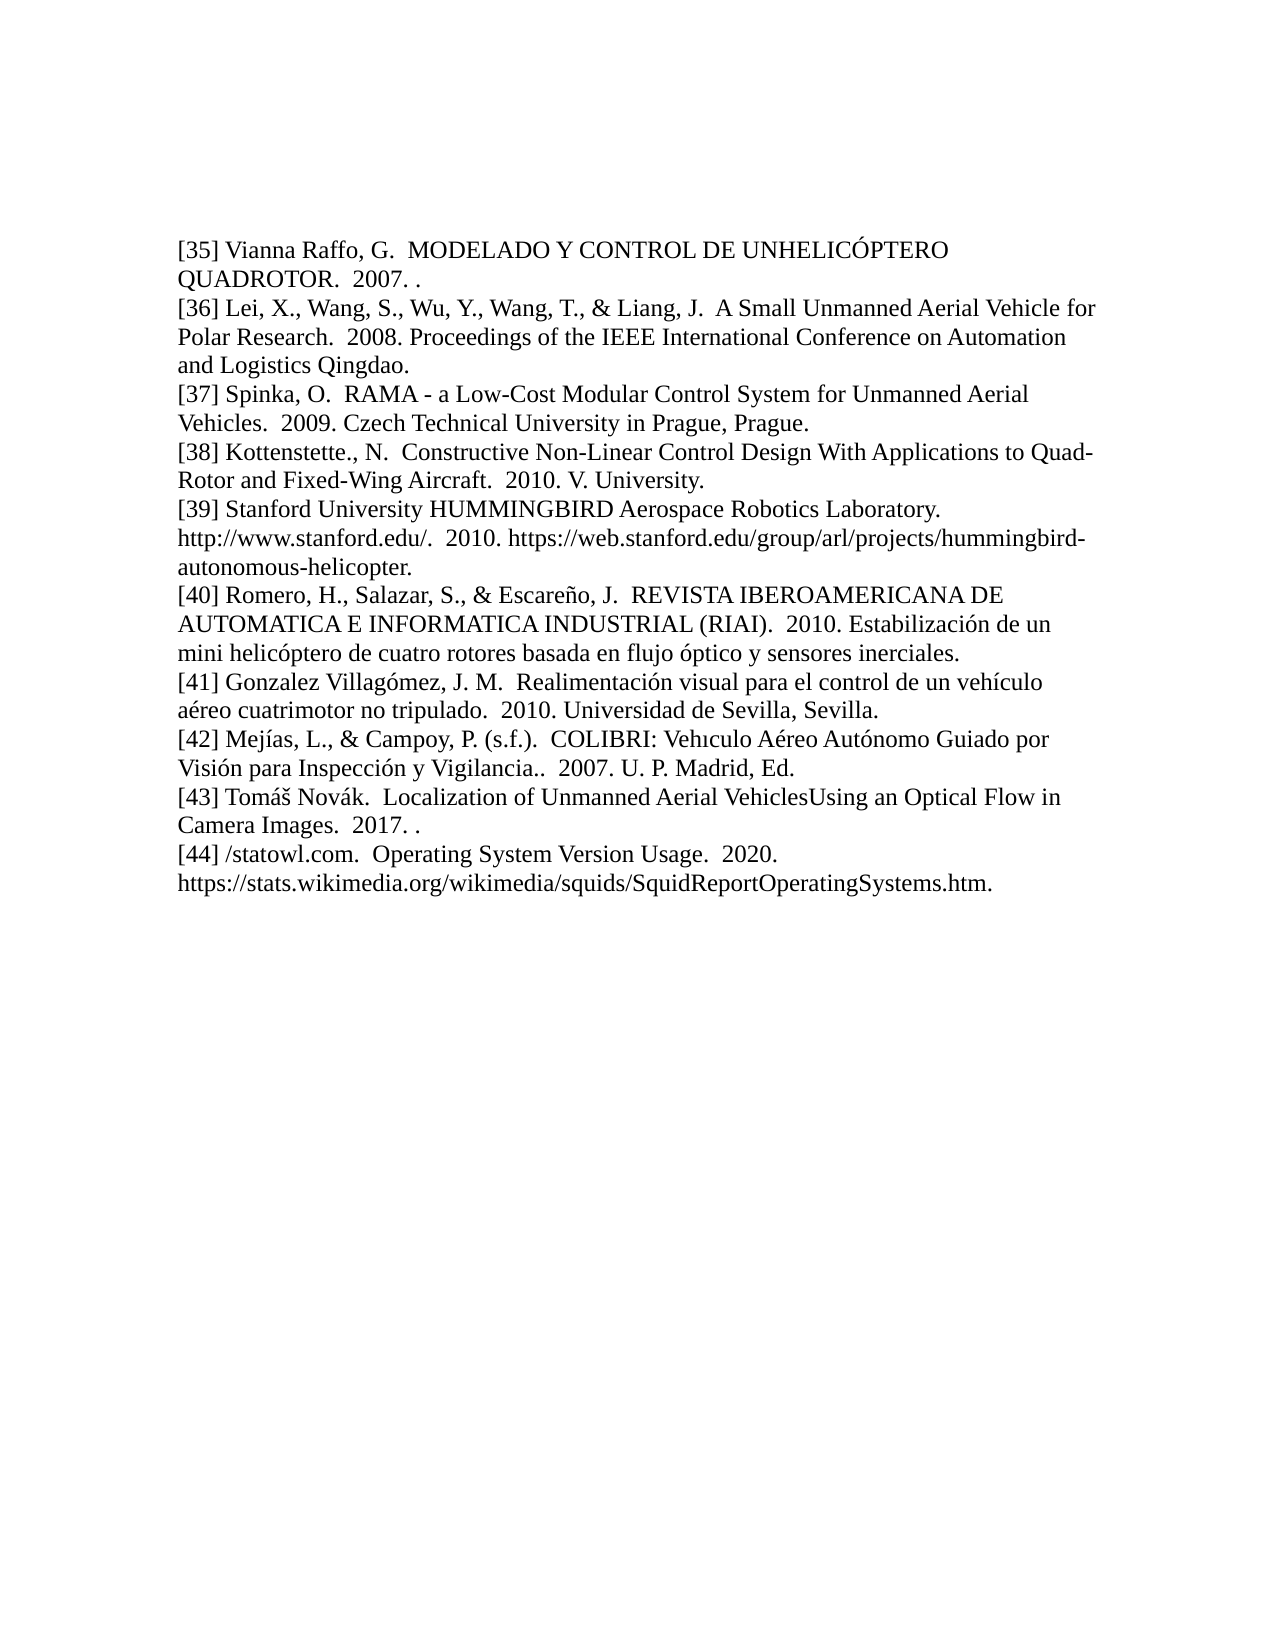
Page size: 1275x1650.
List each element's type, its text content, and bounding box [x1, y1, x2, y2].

text [39] Stanford University HUMMINGBIRD Aerospace Robotics Laboratory. http://www.stanford.edu/. 2010. https://web.stanford.edu/group/arl/projects/hummingbird-autonomous-helicopter. [177, 494, 1098, 580]
text [44] /statowl.com. Operating System Version Usage. 2020. https://stats.wikimedia.org/wikimedia/squids/SquidReportOperatingSystems.htm. [177, 839, 1098, 897]
text [43] Tomáš Novák. Localization of Unmanned Aerial VehiclesUsing an Optical Flow in Camera Images. 2017. . [177, 782, 1098, 839]
text [37] Spinka, O. RAMA - a Low-Cost Modular Control System for Unmanned Aerial Vehicles. 2009. Czech Technical University in Prague, Prague. [177, 379, 1098, 437]
text [40] Romero, H., Salazar, S., & Escareño, J. REVISTA IBEROAMERICANA DE AUTOMATICA E INFORMATICA INDUSTRIAL (RIAI). 2010. Estabilización de un mini helicóptero de cuatro rotores basada en flujo óptico y sensores inerciales. [177, 580, 1098, 667]
text [35] Vianna Raffo, G. MODELADO Y CONTROL DE UNHELICÓPTERO QUADROTOR. 2007. . [177, 235, 1098, 293]
text [36] Lei, X., Wang, S., Wu, Y., Wang, T., & Liang, J. A Small Unmanned Aerial Vehicle for Polar Research. 2008. Proceedings of the IEEE International Conference on Automation and Logistics Qingdao. [177, 293, 1098, 379]
text [41] Gonzalez Villagómez, J. M. Realimentación visual para el control de un vehículo aéreo cuatrimotor no tripulado. 2010. Universidad de Sevilla, Sevilla. [177, 667, 1098, 724]
text [42] Mejías, L., & Campoy, P. (s.f.). COLIBRI: Vehıculo Aéreo Autónomo Guiado por Visión para Inspección y Vigilancia.. 2007. U. P. Madrid, Ed. [177, 724, 1098, 782]
text [38] Kottenstette., N. Constructive Non-Linear Control Design With Applications to Quad-Rotor and Fixed-Wing Aircraft. 2010. V. University. [177, 437, 1098, 494]
